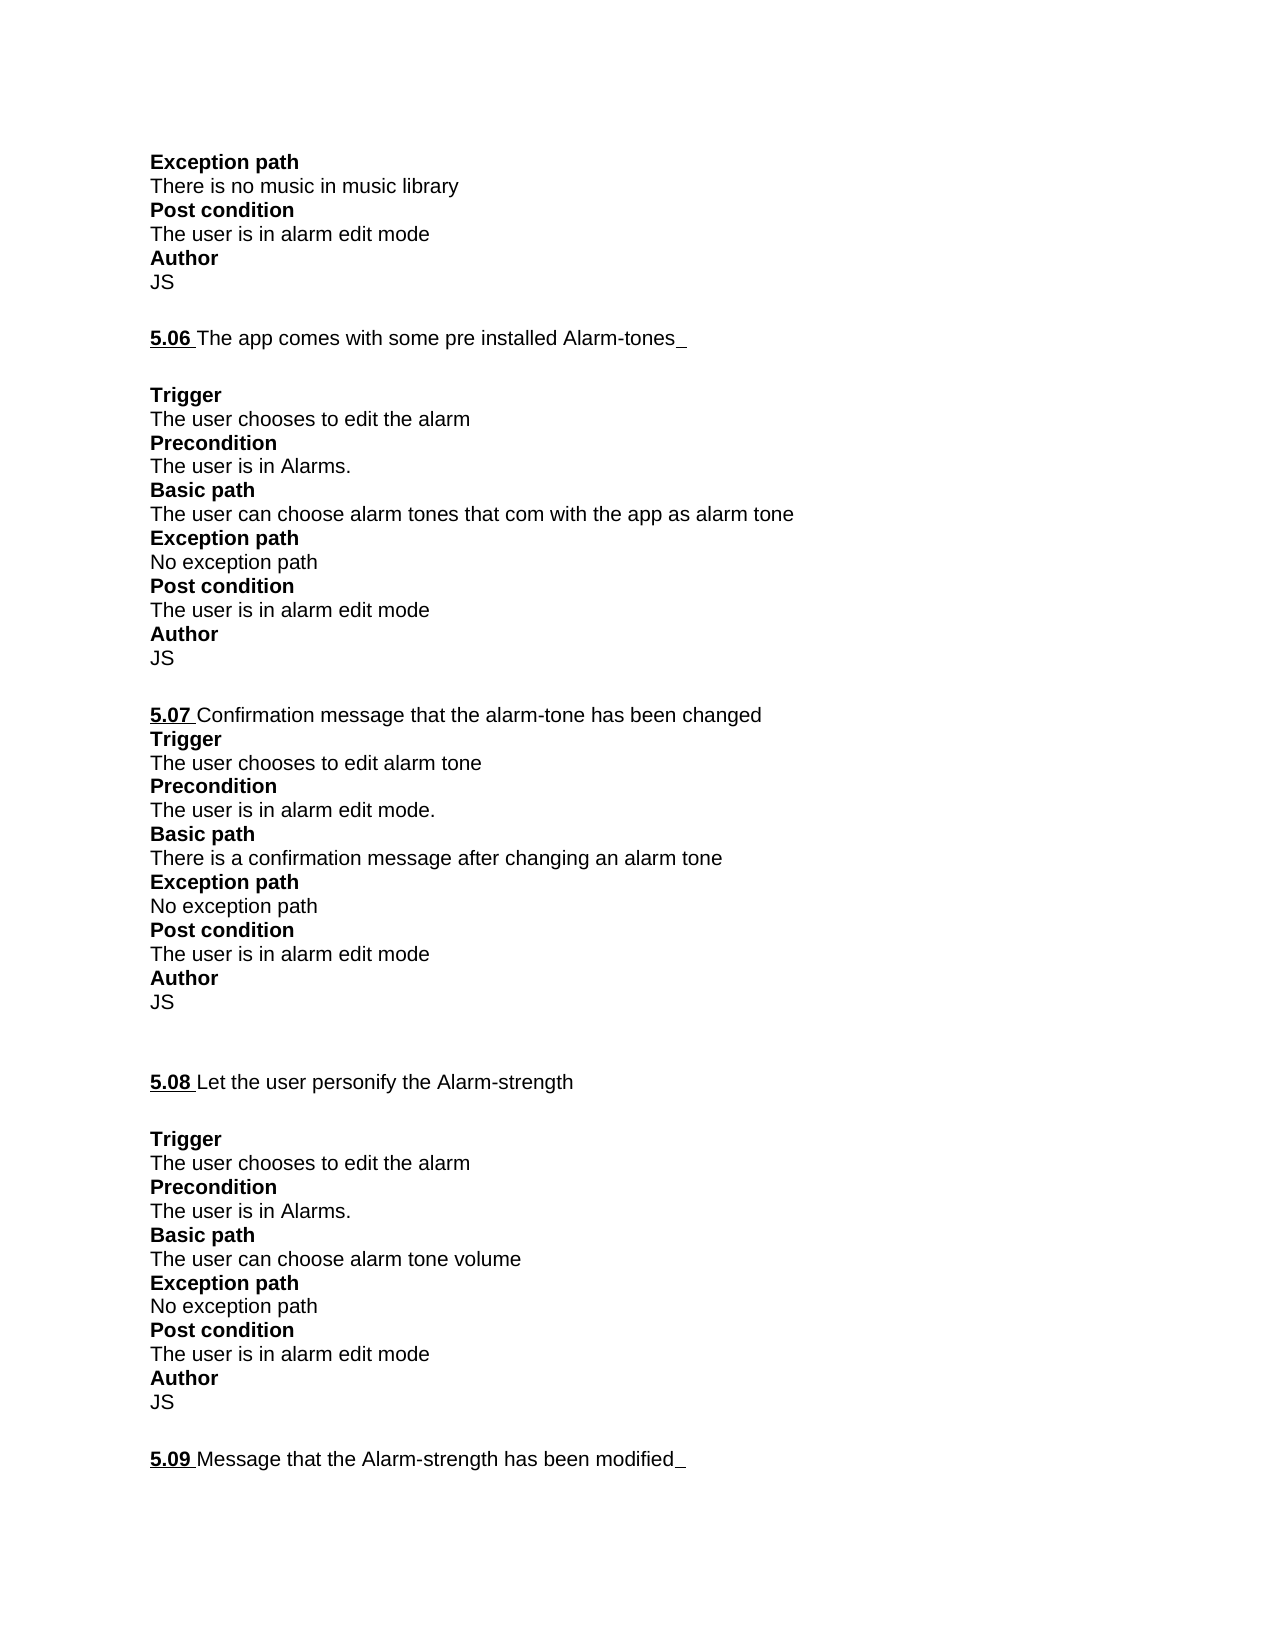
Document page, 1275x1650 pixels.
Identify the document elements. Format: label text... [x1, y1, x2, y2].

text Exception path There is no music in music library Post condition The user is in alarm edit mode Author JS 5.06 The app comes with some pre installed Alarm-tones Trigger The user chooses to edit the alarm Precondition The user is in Alarms. Basic path The user can choose alarm tones that com with the app as alarm tone Exception path No exception path Post condition The user is in alarm edit mode Author JS 5.07 Confirmation message that the alarm-tone has been changed Trigger The user chooses to edit alarm tone Precondition The user is in alarm edit mode. Basic path There is a confirmation message after changing an alarm tone Exception path No exception path Post condition The user is in alarm edit mode Author JS 5.08 Let the user personify the Alarm-strength Trigger The user chooses to edit the alarm Precondition The user is in Alarms. Basic path The user can choose alarm tone volume Exception path No exception path Post condition The user is in alarm edit mode Author JS 5.09 Message that the Alarm-strength has been modified [150, 150, 1125, 1470]
